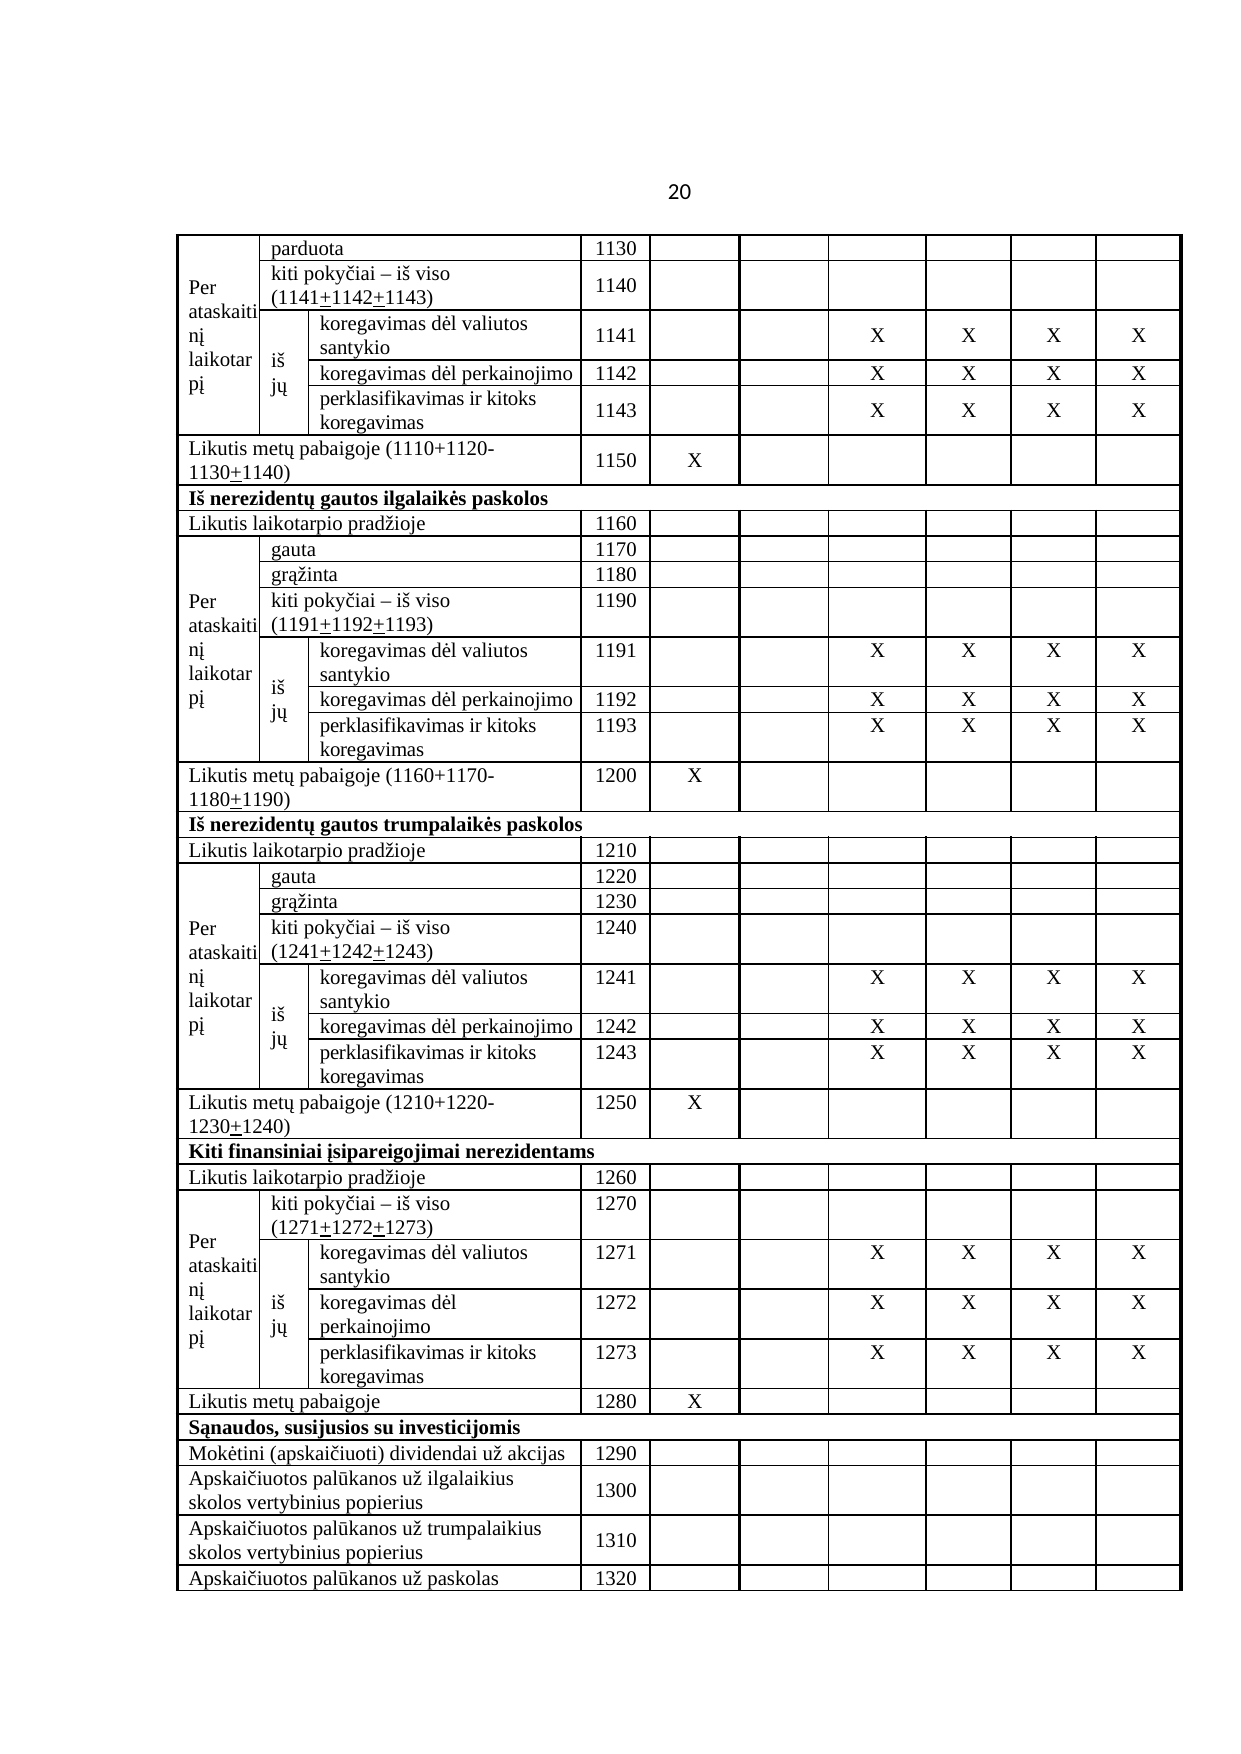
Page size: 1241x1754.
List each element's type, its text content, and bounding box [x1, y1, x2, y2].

table_cell [1097, 864, 1179, 888]
table_cell 1130 [582, 236, 649, 259]
table_cell [741, 562, 828, 586]
table_cell perklasifikavimas ir kitoks koregavimas [309, 1040, 580, 1088]
table_cell 1242 [582, 1014, 649, 1038]
table_cell [829, 436, 925, 484]
table_cell 1220 [582, 864, 649, 888]
table_cell 1142 [582, 361, 649, 384]
table_cell [829, 763, 925, 811]
table_cell Per ataskaitinį laikotarpį [179, 236, 259, 434]
table_cell X [829, 1340, 925, 1388]
table_cell [1012, 889, 1095, 913]
table_cell [1012, 1191, 1095, 1239]
table_cell [1097, 1441, 1179, 1464]
table_cell [741, 1389, 828, 1413]
table_cell X [927, 1240, 1010, 1288]
table_cell X [829, 1014, 925, 1038]
table_cell X [927, 687, 1010, 711]
table_cell [741, 386, 828, 434]
table_cell [741, 965, 828, 1013]
table_cell [927, 1566, 1010, 1589]
table_cell 1180 [582, 562, 649, 586]
table_cell Likutis metų pabaigoje (1210+1220-1230+1240) [179, 1090, 580, 1138]
table_cell 1272 [582, 1290, 649, 1338]
table_cell [829, 1191, 925, 1239]
table_cell [651, 386, 738, 434]
table_cell [651, 713, 738, 761]
table_cell [927, 1466, 1010, 1514]
table_cell [741, 1340, 828, 1388]
table_cell X [1097, 965, 1179, 1013]
table_cell [741, 361, 828, 384]
table_cell [651, 537, 738, 561]
table_cell [651, 562, 738, 586]
table_cell [829, 511, 925, 535]
table_cell perklasifikavimas ir kitoks koregavimas [309, 386, 580, 434]
table_cell [741, 1040, 828, 1088]
table_cell [1012, 1165, 1095, 1189]
table_cell [927, 261, 1010, 309]
table_cell [651, 1516, 738, 1564]
table_cell X [1012, 965, 1095, 1013]
table_cell [927, 864, 1010, 888]
table_cell [1097, 1566, 1179, 1589]
table_cell [741, 1290, 828, 1338]
table_cell [741, 838, 828, 862]
table_cell X [1097, 638, 1179, 686]
table_cell [1012, 864, 1095, 888]
table_cell [829, 236, 925, 259]
table_cell [741, 713, 828, 761]
table_cell perklasifikavimas ir kitoks koregavimas [309, 1340, 580, 1388]
table_cell [1012, 915, 1095, 963]
table_cell [1012, 1441, 1095, 1464]
table_cell [1097, 537, 1179, 561]
table_cell X [927, 638, 1010, 686]
table_cell [1097, 1191, 1179, 1239]
table_cell koregavimas dėl perkainojimo [309, 361, 580, 384]
table_cell [651, 511, 738, 535]
table_cell Per ataskaitinį laikotarpį [179, 537, 259, 761]
table_cell koregavimas dėl valiutos santykio [309, 638, 580, 686]
table_cell koregavimas dėl valiutos santykio [309, 965, 580, 1013]
table_cell [1012, 838, 1095, 862]
table_cell [1012, 1389, 1095, 1413]
table_cell 1260 [582, 1165, 649, 1189]
table_cell Likutis metų pabaigoje (1160+1170-1180+1190) [179, 763, 580, 811]
table_cell [1097, 588, 1179, 636]
table_cell [651, 236, 738, 259]
table_cell [1012, 537, 1095, 561]
table_cell Apskaičiuotos palūkanos už trumpalaikius skolos vertybinius popierius [179, 1516, 580, 1564]
table_cell [927, 1165, 1010, 1189]
table_cell [741, 311, 828, 359]
table_cell [927, 763, 1010, 811]
table_cell parduota [260, 236, 580, 259]
table_cell [741, 889, 828, 913]
table_cell kiti pokyčiai – iš viso (1271+1272+1273) [260, 1191, 580, 1239]
table_cell [651, 1240, 738, 1288]
table_cell 1250 [582, 1090, 649, 1138]
table_cell [829, 537, 925, 561]
table_cell Iš nerezidentų gautos trumpalaikės paskolos [179, 812, 1179, 836]
table_cell X [1097, 361, 1179, 384]
table_cell [927, 436, 1010, 484]
table_cell [741, 537, 828, 561]
table_cell 1241 [582, 965, 649, 1013]
table_cell 1192 [582, 687, 649, 711]
table_cell kiti pokyčiai – iš viso (1141+1142+1143) [260, 261, 580, 309]
table_cell X [927, 1040, 1010, 1088]
table_cell 1320 [582, 1566, 649, 1589]
table_cell [829, 889, 925, 913]
table_cell X [1097, 1240, 1179, 1288]
table_cell 1270 [582, 1191, 649, 1239]
table_cell [829, 1165, 925, 1189]
table_cell [927, 838, 1010, 862]
table_cell [829, 1389, 925, 1413]
table_cell [1097, 1165, 1179, 1189]
table_cell X [829, 311, 925, 359]
table_cell [651, 1165, 738, 1189]
table_cell [651, 311, 738, 359]
table_cell 1290 [582, 1441, 649, 1464]
table_cell X [829, 687, 925, 711]
table_cell [651, 638, 738, 686]
table_cell 1240 [582, 915, 649, 963]
table_cell 1210 [582, 838, 649, 862]
table_cell [741, 687, 828, 711]
table_cell [741, 511, 828, 535]
table_cell koregavimas dėl valiutos santykio [309, 1240, 580, 1288]
table_cell [651, 1290, 738, 1338]
table_cell 1243 [582, 1040, 649, 1088]
table_cell X [927, 965, 1010, 1013]
table_cell kiti pokyčiai – iš viso (1241+1242+1243) [260, 915, 580, 963]
table_cell X [927, 713, 1010, 761]
table_cell [651, 261, 738, 309]
table_cell 1170 [582, 537, 649, 561]
table_cell [1012, 261, 1095, 309]
table_cell perklasifikavimas ir kitoks koregavimas [309, 713, 580, 761]
table_cell [741, 236, 828, 259]
table_cell X [1097, 687, 1179, 711]
table_cell [1012, 436, 1095, 484]
table_cell [651, 1566, 738, 1589]
table_cell [741, 638, 828, 686]
table_cell [1012, 1090, 1095, 1138]
table_cell koregavimas dėl perkainojimo [309, 687, 580, 711]
table_cell [829, 915, 925, 963]
table_cell 1271 [582, 1240, 649, 1288]
table_cell [741, 763, 828, 811]
table_cell X [829, 1240, 925, 1288]
table_cell [1097, 562, 1179, 586]
table_cell [741, 1566, 828, 1589]
table_cell [927, 537, 1010, 561]
table_cell [1097, 1466, 1179, 1514]
table_cell [651, 915, 738, 963]
table_cell X [829, 386, 925, 434]
table_cell [741, 864, 828, 888]
table_cell [1097, 261, 1179, 309]
table_cell Likutis laikotarpio pradžioje [179, 1165, 580, 1189]
table_cell X [829, 965, 925, 1013]
table_cell X [829, 713, 925, 761]
table_cell X [1012, 1014, 1095, 1038]
table_cell [651, 588, 738, 636]
table_cell [1097, 236, 1179, 259]
table_cell [927, 889, 1010, 913]
table_cell [927, 1516, 1010, 1564]
table_cell iš jų [260, 965, 308, 1088]
table_cell [829, 1516, 925, 1564]
table_cell [1012, 1516, 1095, 1564]
table_cell [1097, 1389, 1179, 1413]
table_cell [651, 1340, 738, 1388]
table_cell X [1012, 687, 1095, 711]
table_cell Mokėtini (apskaičiuoti) dividendai už akcijas [179, 1441, 580, 1464]
table_cell [829, 562, 925, 586]
table_cell [1097, 436, 1179, 484]
table_cell X [651, 1090, 738, 1138]
table_cell X [1097, 311, 1179, 359]
table_cell [651, 1040, 738, 1088]
table_cell 1191 [582, 638, 649, 686]
table_cell 1310 [582, 1516, 649, 1564]
table_cell Likutis laikotarpio pradžioje [179, 511, 580, 535]
table_cell [829, 864, 925, 888]
table_cell Likutis metų pabaigoje [179, 1389, 580, 1413]
table_cell [741, 1191, 828, 1239]
table_cell X [1012, 1040, 1095, 1088]
table_cell [829, 261, 925, 309]
table_cell koregavimas dėl perkainojimo [309, 1014, 580, 1038]
table_cell 1300 [582, 1466, 649, 1514]
table_cell gauta [260, 537, 580, 561]
table_cell Per ataskaitinį laikotarpį [179, 864, 259, 1088]
table_cell 1190 [582, 588, 649, 636]
table_cell [829, 838, 925, 862]
table_cell [829, 588, 925, 636]
table_cell [927, 562, 1010, 586]
table_cell Apskaičiuotos palūkanos už ilgalaikius skolos vertybinius popierius [179, 1466, 580, 1514]
table_cell X [829, 361, 925, 384]
table_cell [829, 1466, 925, 1514]
table_cell [1012, 236, 1095, 259]
table_cell X [1097, 1340, 1179, 1388]
table_cell [1097, 838, 1179, 862]
table_cell [1097, 511, 1179, 535]
table_cell X [1097, 1290, 1179, 1338]
table_cell 1160 [582, 511, 649, 535]
table_cell 1230 [582, 889, 649, 913]
table_cell X [927, 386, 1010, 434]
table_cell [927, 588, 1010, 636]
table_cell [927, 1090, 1010, 1138]
table_cell X [829, 638, 925, 686]
table_cell 1193 [582, 713, 649, 761]
table_cell [927, 1191, 1010, 1239]
table_cell X [1097, 386, 1179, 434]
table_cell 1273 [582, 1340, 649, 1388]
table_cell X [1097, 1014, 1179, 1038]
table_cell [927, 915, 1010, 963]
table_cell [1097, 889, 1179, 913]
table_cell [927, 236, 1010, 259]
table_cell Apskaičiuotos palūkanos už paskolas [179, 1566, 580, 1589]
table_cell iš jų [260, 1240, 308, 1388]
table_cell [651, 361, 738, 384]
table_cell X [1097, 1040, 1179, 1088]
table_cell koregavimas dėl valiutos santykio [309, 311, 580, 359]
table_cell [741, 1441, 828, 1464]
table_cell [651, 889, 738, 913]
table_cell [1012, 1566, 1095, 1589]
table_cell [1012, 588, 1095, 636]
table_cell [1012, 763, 1095, 811]
table_cell X [1012, 1240, 1095, 1288]
table_cell X [927, 1014, 1010, 1038]
table_cell Iš nerezidentų gautos ilgalaikės paskolos [179, 486, 1179, 509]
table_cell [927, 1389, 1010, 1413]
table_cell X [1012, 386, 1095, 434]
table_cell X [651, 436, 738, 484]
table_cell [1097, 1516, 1179, 1564]
table_cell iš jų [260, 311, 308, 434]
table_cell 1141 [582, 311, 649, 359]
table_cell [651, 1014, 738, 1038]
table_cell X [829, 1290, 925, 1338]
table_cell [1012, 562, 1095, 586]
table_cell Kiti finansiniai įsipareigojimai nerezidentams [179, 1139, 1179, 1163]
table_cell 1143 [582, 386, 649, 434]
table_cell [741, 1014, 828, 1038]
table_cell X [1012, 311, 1095, 359]
table_cell grąžinta [260, 562, 580, 586]
table_cell [741, 1466, 828, 1514]
table_cell X [927, 1290, 1010, 1338]
table_cell X [1012, 1340, 1095, 1388]
table_cell X [927, 361, 1010, 384]
table_cell [741, 1240, 828, 1288]
table_cell [741, 588, 828, 636]
table_cell kiti pokyčiai – iš viso (1191+1192+1193) [260, 588, 580, 636]
table_cell [651, 864, 738, 888]
table_cell [1012, 1466, 1095, 1514]
table_cell koregavimas dėl perkainojimo [309, 1290, 580, 1338]
table_cell 1200 [582, 763, 649, 811]
table_cell Per ataskaitinį laikotarpį [179, 1191, 259, 1388]
table_cell X [1012, 713, 1095, 761]
table_cell [741, 1090, 828, 1138]
table_cell X [829, 1040, 925, 1088]
table_cell X [1097, 713, 1179, 761]
table_cell [1012, 511, 1095, 535]
table_cell X [1012, 361, 1095, 384]
table_cell [741, 261, 828, 309]
table_cell iš jų [260, 638, 308, 761]
table_cell Likutis laikotarpio pradžioje [179, 838, 580, 862]
table_cell [651, 1441, 738, 1464]
table_cell [1097, 915, 1179, 963]
table_cell X [1012, 1290, 1095, 1338]
table_cell [741, 1165, 828, 1189]
table_cell [651, 965, 738, 1013]
table_cell Sąnaudos, susijusios su investicijomis [179, 1415, 1179, 1439]
table_cell 1140 [582, 261, 649, 309]
table_cell [927, 511, 1010, 535]
table_cell X [927, 1340, 1010, 1388]
table_cell Likutis metų pabaigoje (1110+1120-1130+1140) [179, 436, 580, 484]
table_cell 1280 [582, 1389, 649, 1413]
table_cell [927, 1441, 1010, 1464]
table_cell [829, 1566, 925, 1589]
table_cell [651, 838, 738, 862]
table_cell gauta [260, 864, 580, 888]
table_cell [1097, 763, 1179, 811]
table_cell X [1012, 638, 1095, 686]
table_cell X [927, 311, 1010, 359]
table_cell [651, 1466, 738, 1514]
table_cell [741, 1516, 828, 1564]
table_cell grąžinta [260, 889, 580, 913]
table_cell [741, 436, 828, 484]
table_cell X [651, 763, 738, 811]
table_cell [651, 1191, 738, 1239]
table_cell [651, 687, 738, 711]
table_cell [829, 1090, 925, 1138]
table_cell [741, 915, 828, 963]
table_cell [829, 1441, 925, 1464]
table_cell 1150 [582, 436, 649, 484]
table_cell X [651, 1389, 738, 1413]
table_cell [1097, 1090, 1179, 1138]
